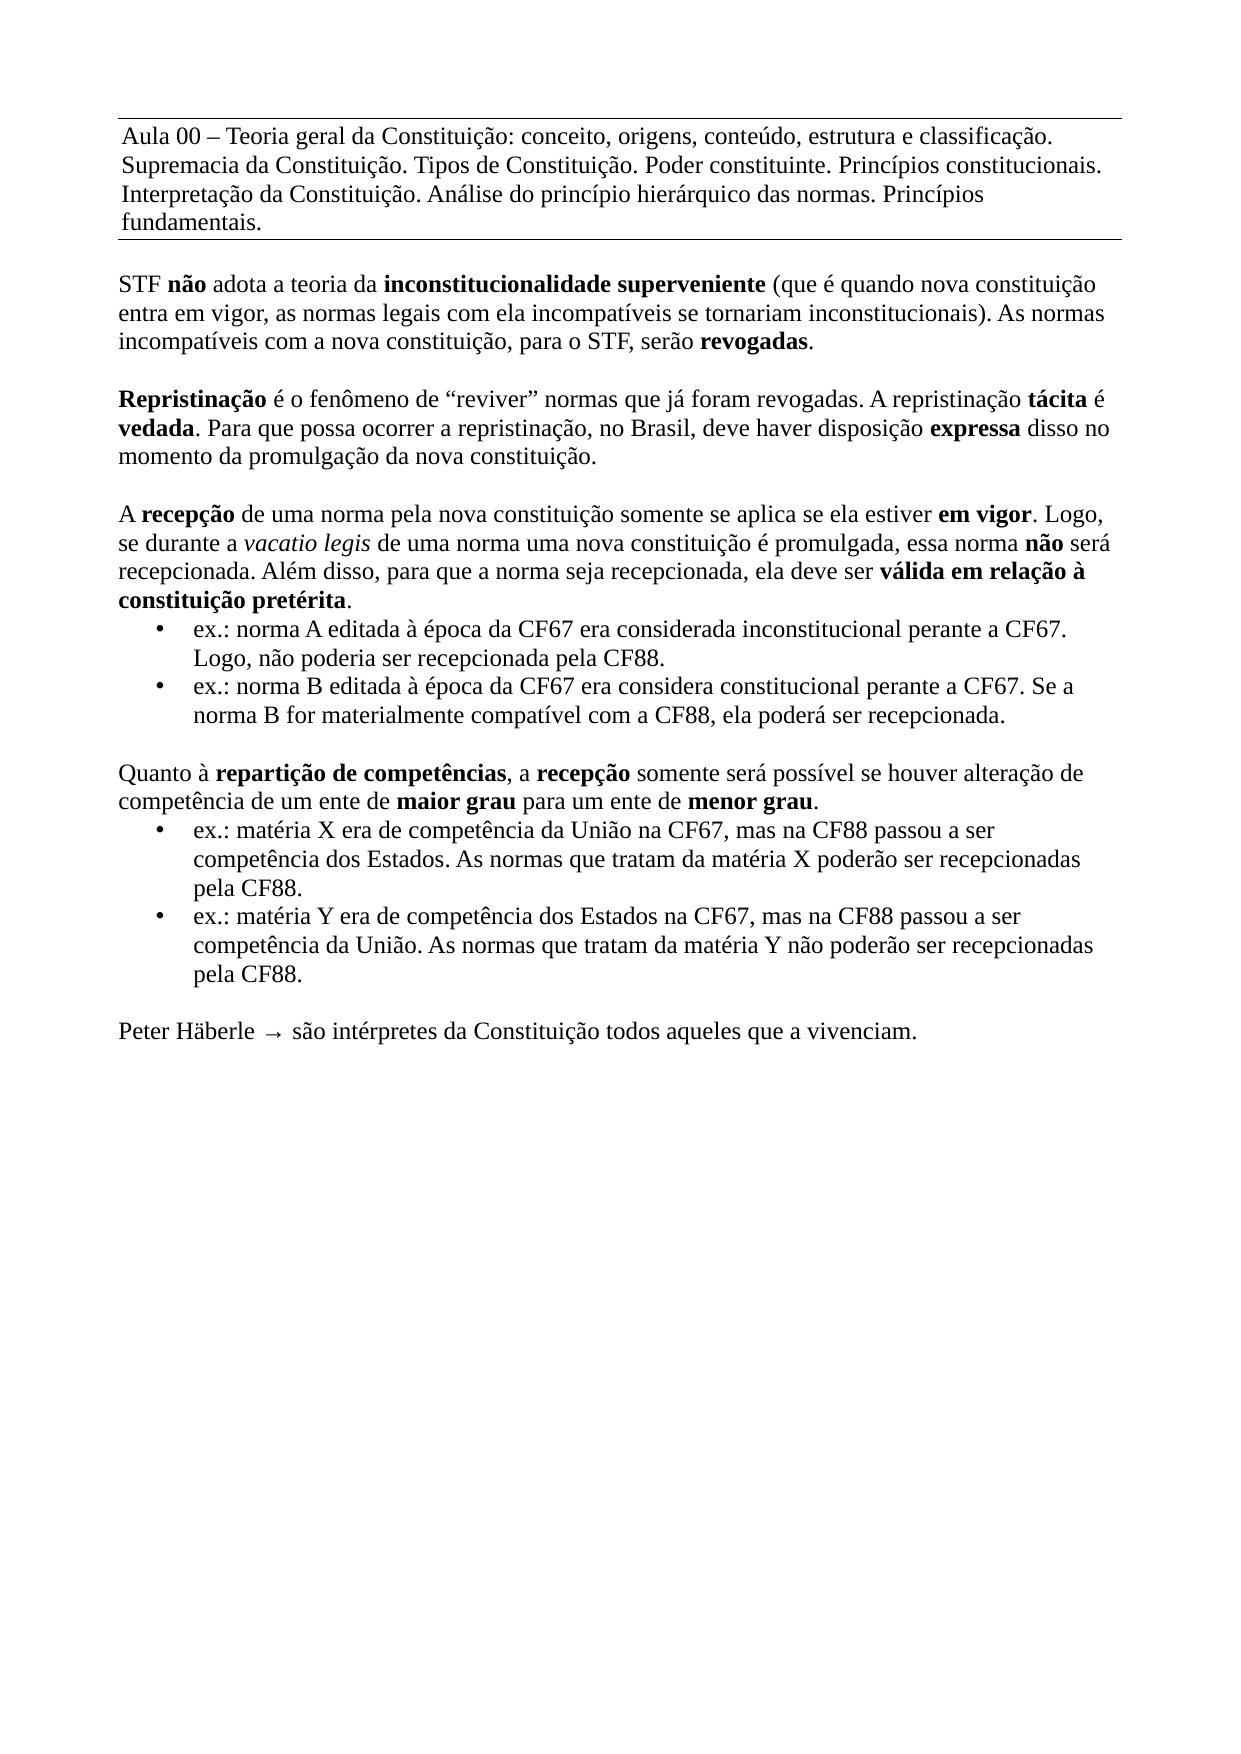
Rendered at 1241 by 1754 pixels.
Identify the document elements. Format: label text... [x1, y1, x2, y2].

list ex.: matéria X era de competência da União na CF67, mas na CF88 passou a ser competência dos Estados. As normas que tratam da matéria X poderão ser recepcionadas pela CF88. [156, 815, 1122, 901]
text STF não adota a teoria da inconstitucionalidade superveniente (que é quando nova constituição entra em vigor, as normas legais com ela incompatíveis se tornariam inconstitucionais). As normas incompatíveis com a nova constituição, para o STF, serão revogadas. [118, 269, 1122, 355]
text A recepção de uma norma pela nova constituição somente se aplica se ela estiver em vigor. Logo, se durante a vacatio legis de uma norma uma nova constituição é promulgada, essa norma não será recepcionada. Além disso, para que a norma seja recepcionada, ela deve ser válida em relação à constituição pretérita. [118, 499, 1122, 614]
list ex.: norma B editada à época da CF67 era considera constitucional perante a CF67. Se a norma B for materialmente compatível com a CF88, ela poderá ser recepcionada. [156, 671, 1122, 729]
list ex.: matéria Y era de competência dos Estados na CF67, mas na CF88 passou a ser competência da União. As normas que tratam da matéria Y não poderão ser recepcionadas pela CF88. [156, 901, 1122, 988]
text Repristinação é o fenômeno de “reviver” normas que já foram revogadas. A repristinação tácita é vedada. Para que possa ocorrer a repristinação, no Brasil, deve haver disposição expressa disso no momento da promulgação da nova constituição. [118, 384, 1122, 470]
text Peter Häberle → são intérpretes da Constituição todos aqueles que a vivenciam. [118, 1016, 1122, 1045]
text Quanto à repartição de competências, a recepção somente será possível se houver alteração de competência de um ente de maior grau para um ente de menor grau. [118, 758, 1122, 815]
list ex.: norma A editada à época da CF67 era considerada inconstitucional perante a CF67. Logo, não poderia ser recepcionada pela CF88. [156, 614, 1122, 671]
